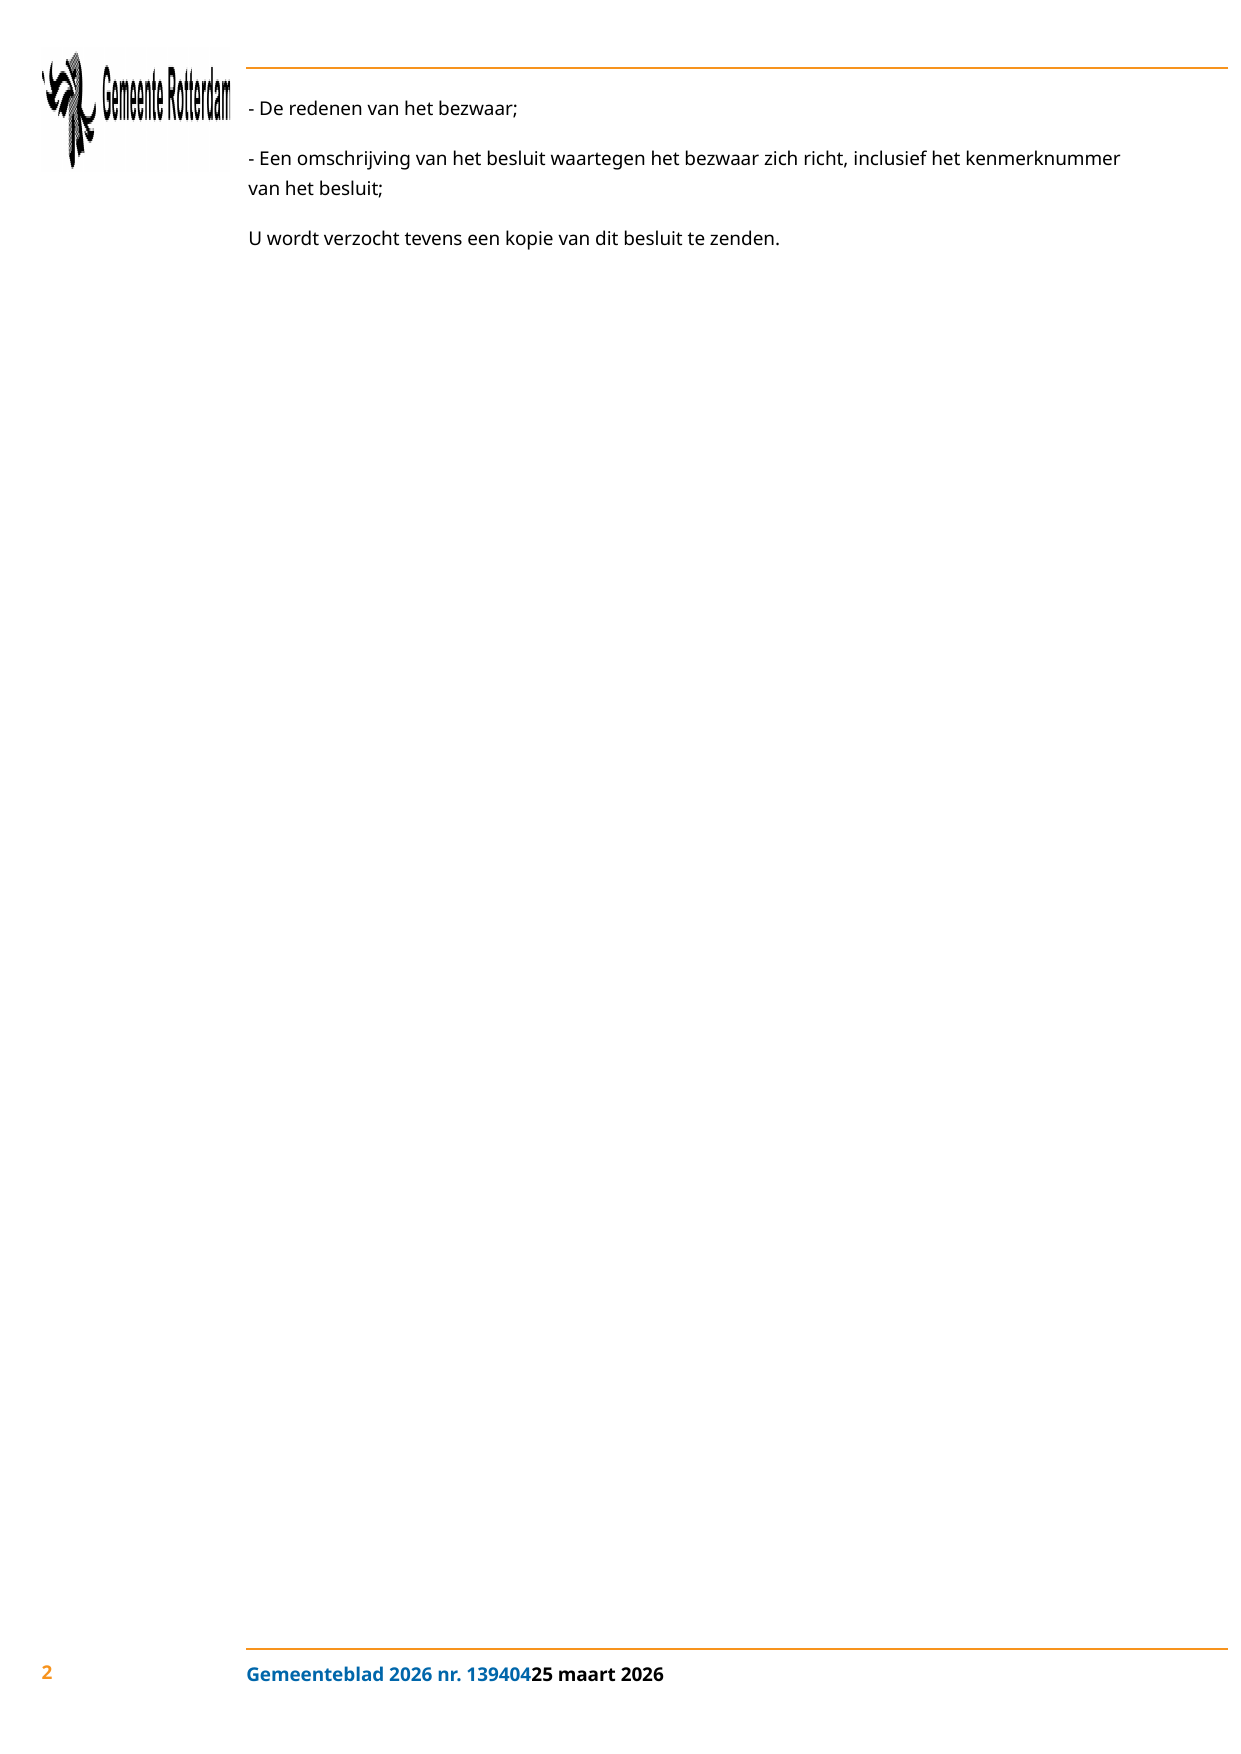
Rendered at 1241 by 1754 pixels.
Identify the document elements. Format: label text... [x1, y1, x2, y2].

text U wordt verzocht tevens een kopie van dit besluit te zenden. [248, 225, 1152, 251]
text - Een omschrijving van het besluit waartegen het bezwaar zich richt, inclusief het kenmerknummer van het besluit; [248, 145, 1152, 201]
text - De redenen van het bezwaar; [248, 95, 1152, 121]
picture [41, 47, 231, 172]
